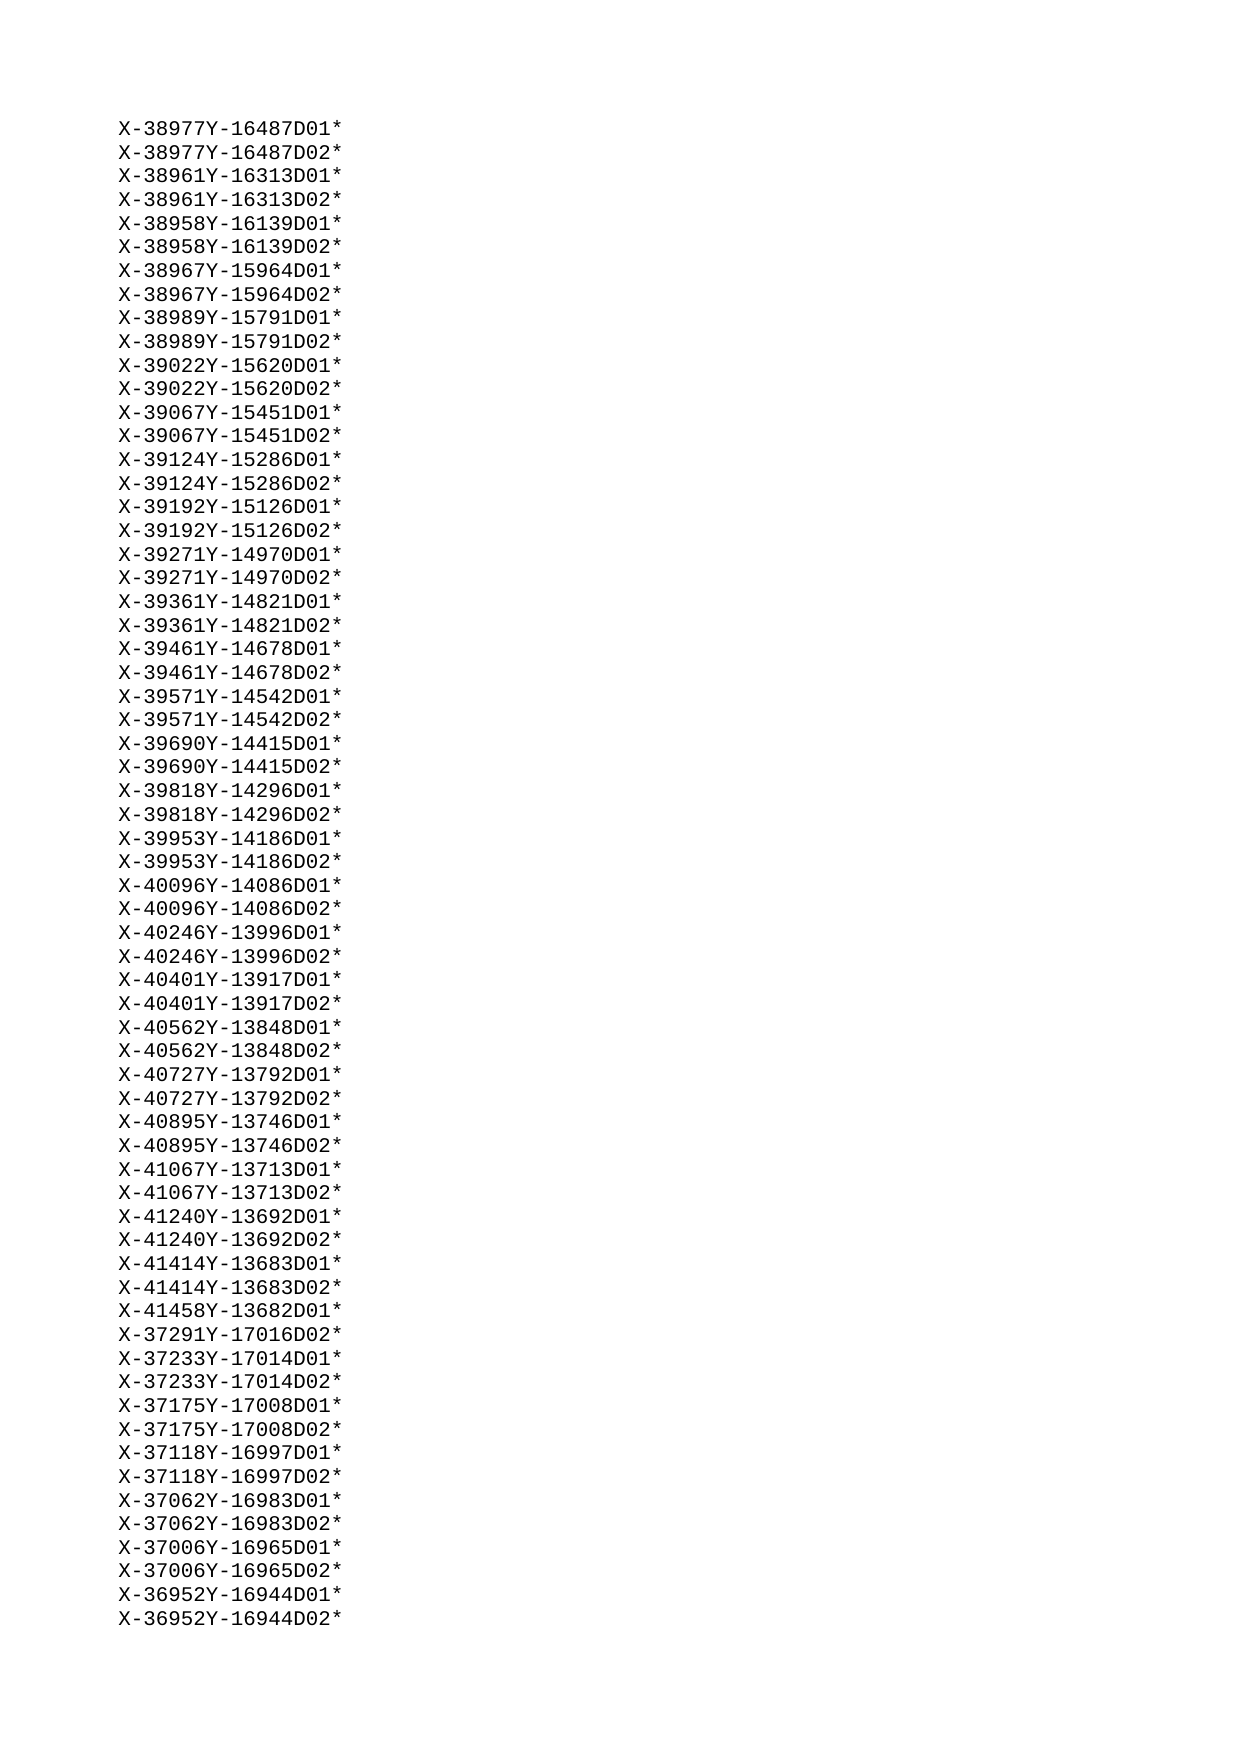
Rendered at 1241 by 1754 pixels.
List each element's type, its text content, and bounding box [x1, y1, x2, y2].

text X-39361Y-14821D02* [118, 615, 1122, 638]
text X-39571Y-14542D02* [118, 709, 1122, 733]
text X-39461Y-14678D02* [118, 662, 1122, 686]
text X-36952Y-16944D02* [118, 1608, 1122, 1631]
text X-39192Y-15126D02* [118, 520, 1122, 544]
text X-39271Y-14970D02* [118, 567, 1122, 591]
text X-37118Y-16997D01* [118, 1442, 1122, 1466]
text X-39690Y-14415D02* [118, 757, 1122, 780]
text X-41414Y-13683D01* [118, 1253, 1122, 1277]
text X-38961Y-16313D01* [118, 165, 1122, 189]
text X-38989Y-15791D02* [118, 331, 1122, 354]
text X-41458Y-13682D01* [118, 1300, 1122, 1324]
text X-38967Y-15964D01* [118, 260, 1122, 284]
text X-41067Y-13713D02* [118, 1182, 1122, 1206]
text X-39067Y-15451D01* [118, 402, 1122, 426]
text X-37291Y-17016D02* [118, 1324, 1122, 1348]
text X-37118Y-16997D02* [118, 1466, 1122, 1489]
text X-39271Y-14970D01* [118, 544, 1122, 567]
text X-40895Y-13746D02* [118, 1135, 1122, 1158]
text X-39192Y-15126D01* [118, 496, 1122, 520]
text X-37175Y-17008D01* [118, 1395, 1122, 1419]
text X-37006Y-16965D02* [118, 1561, 1122, 1584]
text X-39571Y-14542D01* [118, 686, 1122, 709]
text X-37233Y-17014D01* [118, 1348, 1122, 1371]
text X-39818Y-14296D01* [118, 780, 1122, 804]
text X-39461Y-14678D01* [118, 638, 1122, 662]
text X-40562Y-13848D02* [118, 1040, 1122, 1064]
text X-39953Y-14186D02* [118, 851, 1122, 875]
text X-38961Y-16313D02* [118, 189, 1122, 213]
text X-37233Y-17014D02* [118, 1371, 1122, 1395]
text X-39361Y-14821D01* [118, 591, 1122, 615]
text X-39690Y-14415D01* [118, 733, 1122, 757]
text X-37062Y-16983D01* [118, 1489, 1122, 1513]
text X-38977Y-16487D02* [118, 142, 1122, 165]
text X-38977Y-16487D01* [118, 118, 1122, 142]
text X-40727Y-13792D02* [118, 1088, 1122, 1111]
text X-39124Y-15286D02* [118, 473, 1122, 496]
text X-41414Y-13683D02* [118, 1277, 1122, 1300]
text X-41240Y-13692D02* [118, 1229, 1122, 1253]
text X-40562Y-13848D01* [118, 1017, 1122, 1040]
text X-39022Y-15620D02* [118, 378, 1122, 402]
text X-40727Y-13792D01* [118, 1064, 1122, 1088]
text X-39818Y-14296D02* [118, 804, 1122, 827]
text X-40096Y-14086D02* [118, 898, 1122, 922]
text X-40401Y-13917D02* [118, 993, 1122, 1017]
text X-40246Y-13996D01* [118, 922, 1122, 946]
text X-40401Y-13917D01* [118, 969, 1122, 993]
text X-39022Y-15620D01* [118, 354, 1122, 378]
text X-41067Y-13713D01* [118, 1158, 1122, 1182]
text X-37006Y-16965D01* [118, 1537, 1122, 1561]
text X-36952Y-16944D01* [118, 1584, 1122, 1608]
text X-38967Y-15964D02* [118, 284, 1122, 307]
text X-40096Y-14086D01* [118, 875, 1122, 898]
text X-37175Y-17008D02* [118, 1419, 1122, 1442]
text X-39124Y-15286D01* [118, 449, 1122, 473]
text X-41240Y-13692D01* [118, 1206, 1122, 1229]
text X-40895Y-13746D01* [118, 1111, 1122, 1135]
text X-37062Y-16983D02* [118, 1513, 1122, 1537]
text X-38958Y-16139D01* [118, 213, 1122, 236]
text X-38958Y-16139D02* [118, 236, 1122, 260]
text X-39067Y-15451D02* [118, 426, 1122, 449]
text X-38989Y-15791D01* [118, 307, 1122, 331]
text X-40246Y-13996D02* [118, 946, 1122, 969]
text X-39953Y-14186D01* [118, 827, 1122, 851]
